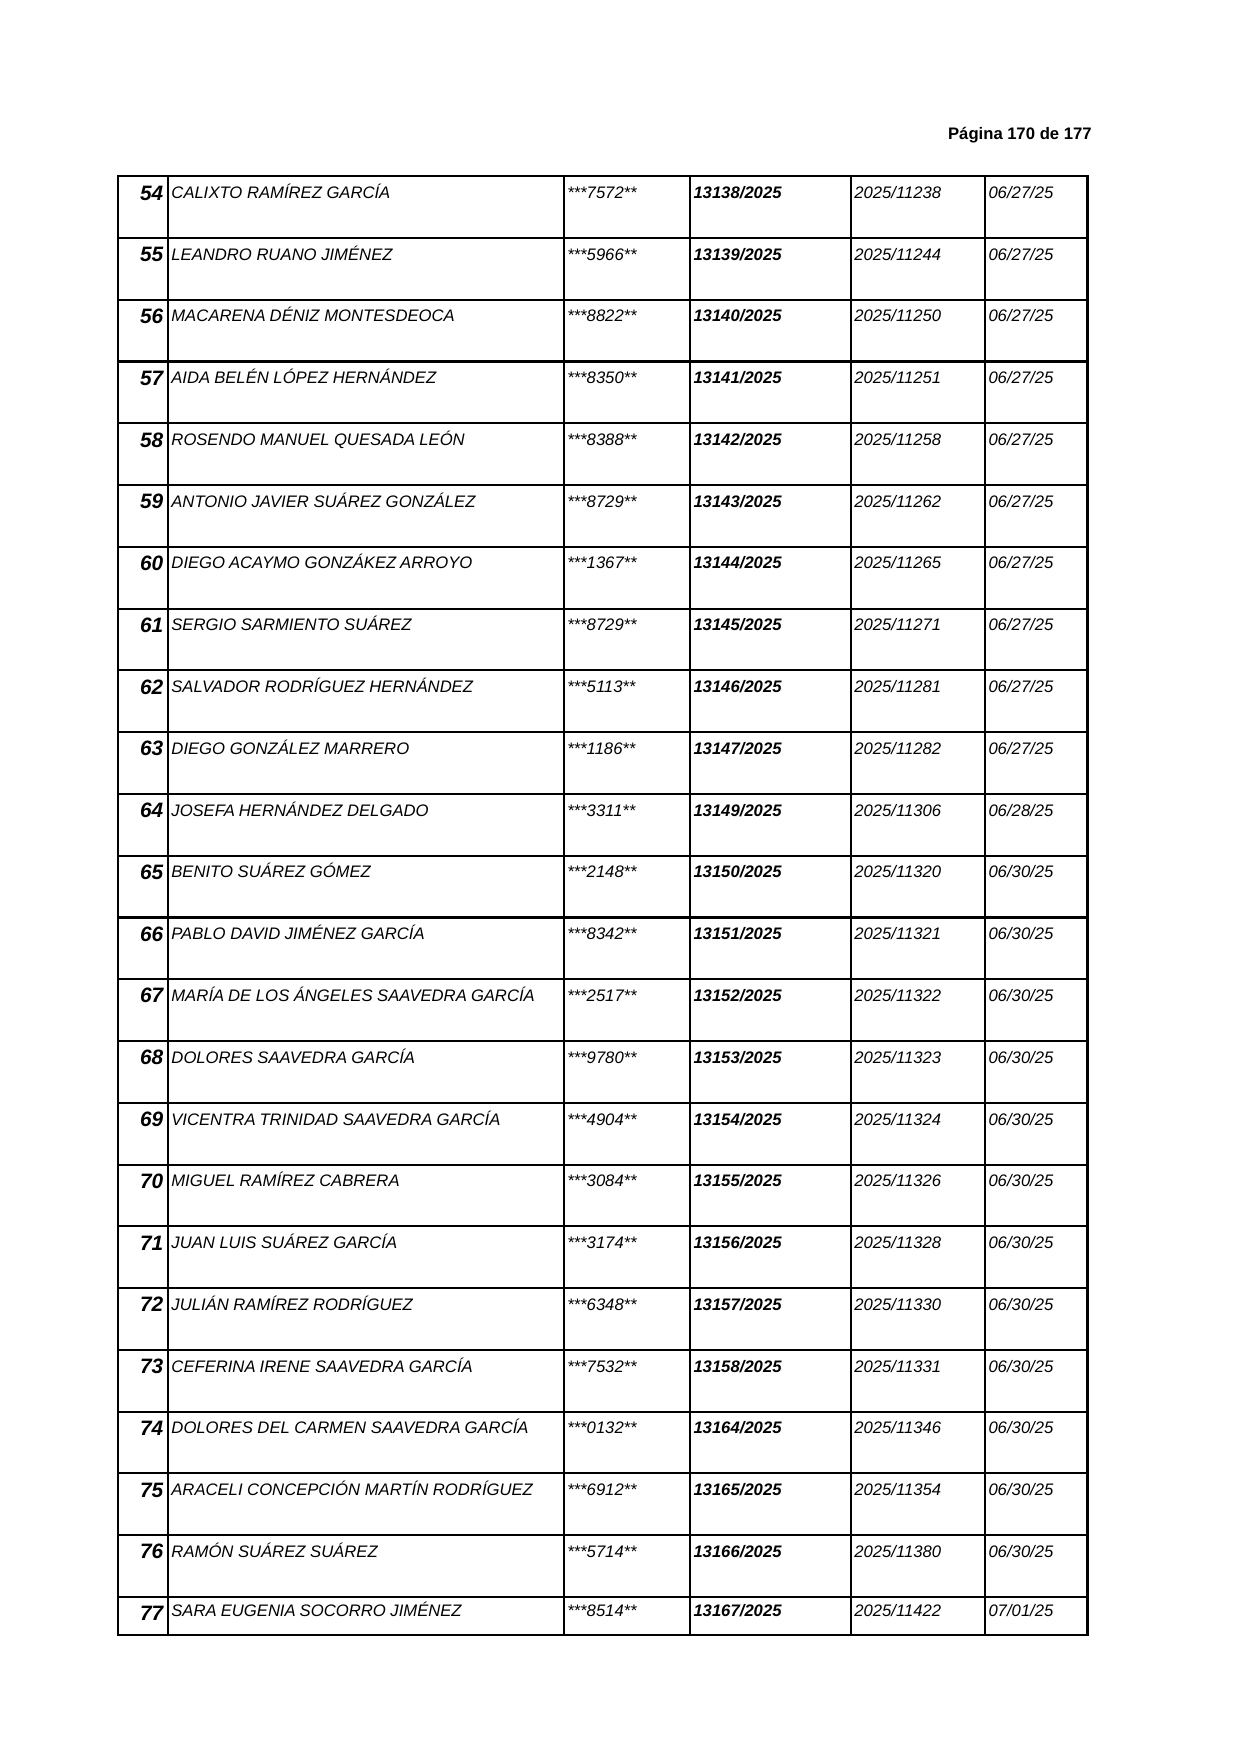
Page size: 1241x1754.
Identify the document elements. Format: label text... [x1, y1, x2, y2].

table_cell ***8822** [565, 301, 689, 360]
table_cell 13164/2025 [691, 1413, 850, 1472]
table_cell DIEGO ACAYMO GONZÁKEZ ARROYO [169, 548, 563, 607]
table_cell 30/06/25 [986, 1166, 1086, 1225]
table_cell 2025/11326 [852, 1166, 984, 1225]
table_cell RAMÓN SUÁREZ SUÁREZ [169, 1536, 563, 1596]
table_cell 13166/2025 [691, 1536, 850, 1596]
table_cell SARA EUGENIA SOCORRO JIMÉNEZ [169, 1598, 563, 1634]
table_cell 2025/11322 [852, 980, 984, 1040]
table_cell ***8514** [565, 1598, 689, 1634]
table_cell ***3174** [565, 1227, 689, 1287]
table_cell 27/06/25 [986, 486, 1086, 546]
table_cell ***1186** [565, 733, 689, 793]
table_cell ***5966** [565, 239, 689, 299]
table_cell 27/06/25 [986, 424, 1086, 484]
table_cell 30/06/25 [986, 1104, 1086, 1163]
table_cell 27/06/25 [986, 610, 1086, 669]
table_cell ***2517** [565, 980, 689, 1040]
table_cell JOSEFA HERNÁNDEZ DELGADO [169, 795, 563, 854]
table_cell AIDA BELÉN LÓPEZ HERNÁNDEZ [169, 363, 563, 422]
table_cell 28/06/25 [986, 795, 1086, 854]
table_cell 75 [119, 1474, 167, 1534]
table_cell ***8350** [565, 363, 689, 422]
table_cell ***7532** [565, 1351, 689, 1411]
table_cell 57 [119, 363, 167, 422]
table_cell 73 [119, 1351, 167, 1411]
table_cell ***5113** [565, 671, 689, 731]
table_cell CALIXTO RAMÍREZ GARCÍA [169, 177, 563, 237]
table_cell 13156/2025 [691, 1227, 850, 1287]
table_cell ***6348** [565, 1289, 689, 1349]
table_cell 2025/11331 [852, 1351, 984, 1411]
table_cell 13146/2025 [691, 671, 850, 731]
table_cell 30/06/25 [986, 1289, 1086, 1349]
table_cell JUAN LUIS SUÁREZ GARCÍA [169, 1227, 563, 1287]
table_cell 13145/2025 [691, 610, 850, 669]
table_cell 2025/11354 [852, 1474, 984, 1534]
table_cell DOLORES DEL CARMEN SAAVEDRA GARCÍA [169, 1413, 563, 1472]
table_cell ***9780** [565, 1042, 689, 1102]
table_cell 13143/2025 [691, 486, 850, 546]
table_cell ***3311** [565, 795, 689, 854]
table_cell 68 [119, 1042, 167, 1102]
table_cell 76 [119, 1536, 167, 1596]
table_cell 27/06/25 [986, 363, 1086, 422]
table_cell ***8729** [565, 610, 689, 669]
table_cell 27/06/25 [986, 177, 1086, 237]
table_cell 13157/2025 [691, 1289, 850, 1349]
table_cell 2025/11328 [852, 1227, 984, 1287]
table_cell 2025/11244 [852, 239, 984, 299]
table_cell ***7572** [565, 177, 689, 237]
table_cell SALVADOR RODRÍGUEZ HERNÁNDEZ [169, 671, 563, 731]
table_cell 13142/2025 [691, 424, 850, 484]
table_cell 2025/11422 [852, 1598, 984, 1634]
table_cell 27/06/25 [986, 239, 1086, 299]
table_cell MACARENA DÉNIZ MONTESDEOCA [169, 301, 563, 360]
table_cell MIGUEL RAMÍREZ CABRERA [169, 1166, 563, 1225]
table_cell 30/06/25 [986, 1413, 1086, 1472]
table_cell 2025/11238 [852, 177, 984, 237]
table_cell ***5714** [565, 1536, 689, 1596]
table_cell 65 [119, 857, 167, 916]
table_cell 13167/2025 [691, 1598, 850, 1634]
table_cell 2025/11324 [852, 1104, 984, 1163]
table_cell 13150/2025 [691, 857, 850, 916]
table_cell ***6912** [565, 1474, 689, 1534]
table_cell SERGIO SARMIENTO SUÁREZ [169, 610, 563, 669]
table_cell 13144/2025 [691, 548, 850, 607]
table_cell ***0132** [565, 1413, 689, 1472]
table_cell 30/06/25 [986, 1042, 1086, 1102]
table_cell 58 [119, 424, 167, 484]
table_cell 2025/11346 [852, 1413, 984, 1472]
table_cell 55 [119, 239, 167, 299]
table_cell CEFERINA IRENE SAAVEDRA GARCÍA [169, 1351, 563, 1411]
table_cell 2025/11250 [852, 301, 984, 360]
table_cell 13158/2025 [691, 1351, 850, 1411]
table_cell 67 [119, 980, 167, 1040]
table_cell 2025/11258 [852, 424, 984, 484]
table_cell 2025/11271 [852, 610, 984, 669]
table_cell DIEGO GONZÁLEZ MARRERO [169, 733, 563, 793]
table_cell 30/06/25 [986, 1227, 1086, 1287]
table_cell 30/06/25 [986, 1474, 1086, 1534]
table_cell 2025/11262 [852, 486, 984, 546]
table_cell 2025/11330 [852, 1289, 984, 1349]
table_cell 13151/2025 [691, 919, 850, 978]
table_cell 64 [119, 795, 167, 854]
table_cell 77 [119, 1598, 167, 1634]
table_cell 74 [119, 1413, 167, 1472]
table_cell ARACELI CONCEPCIÓN MARTÍN RODRÍGUEZ [169, 1474, 563, 1534]
table_cell 30/06/25 [986, 919, 1086, 978]
table_cell 2025/11320 [852, 857, 984, 916]
table_cell VICENTRA TRINIDAD SAAVEDRA GARCÍA [169, 1104, 563, 1163]
table_cell MARÍA DE LOS ÁNGELES SAAVEDRA GARCÍA [169, 980, 563, 1040]
table_cell ***4904** [565, 1104, 689, 1163]
table_cell 13154/2025 [691, 1104, 850, 1163]
table_cell 13165/2025 [691, 1474, 850, 1534]
table_cell 13152/2025 [691, 980, 850, 1040]
table_cell 30/06/25 [986, 980, 1086, 1040]
table_cell 71 [119, 1227, 167, 1287]
table_cell 2025/11306 [852, 795, 984, 854]
table_cell 2025/11265 [852, 548, 984, 607]
table_cell 66 [119, 919, 167, 978]
table_cell 30/06/25 [986, 857, 1086, 916]
table_cell 13153/2025 [691, 1042, 850, 1102]
table_cell 2025/11380 [852, 1536, 984, 1596]
table_cell ***8729** [565, 486, 689, 546]
table_cell 27/06/25 [986, 671, 1086, 731]
table_cell 54 [119, 177, 167, 237]
table_cell 27/06/25 [986, 301, 1086, 360]
table_cell 59 [119, 486, 167, 546]
table_cell PABLO DAVID JIMÉNEZ GARCÍA [169, 919, 563, 978]
table_cell 13147/2025 [691, 733, 850, 793]
table_cell 2025/11282 [852, 733, 984, 793]
table_cell LEANDRO RUANO JIMÉNEZ [169, 239, 563, 299]
table_cell 56 [119, 301, 167, 360]
table_cell ANTONIO JAVIER SUÁREZ GONZÁLEZ [169, 486, 563, 546]
table_cell 72 [119, 1289, 167, 1349]
table_cell 2025/11323 [852, 1042, 984, 1102]
table_cell 61 [119, 610, 167, 669]
table_cell 63 [119, 733, 167, 793]
table_cell 30/06/25 [986, 1536, 1086, 1596]
table_cell 2025/11251 [852, 363, 984, 422]
table_cell 2025/11321 [852, 919, 984, 978]
table_cell 60 [119, 548, 167, 607]
table_cell 13155/2025 [691, 1166, 850, 1225]
table_cell 30/06/25 [986, 1351, 1086, 1411]
table_cell ***8388** [565, 424, 689, 484]
table_cell 69 [119, 1104, 167, 1163]
table_cell 13149/2025 [691, 795, 850, 854]
table_cell JULIÁN RAMÍREZ RODRÍGUEZ [169, 1289, 563, 1349]
table_cell 13141/2025 [691, 363, 850, 422]
table_cell DOLORES SAAVEDRA GARCÍA [169, 1042, 563, 1102]
table_cell 27/06/25 [986, 548, 1086, 607]
table_cell ***8342** [565, 919, 689, 978]
table_cell BENITO SUÁREZ GÓMEZ [169, 857, 563, 916]
table_cell 62 [119, 671, 167, 731]
table_cell 27/06/25 [986, 733, 1086, 793]
table_cell 01/07/25 [986, 1598, 1086, 1634]
table_cell 70 [119, 1166, 167, 1225]
table_cell ***3084** [565, 1166, 689, 1225]
table_cell ***1367** [565, 548, 689, 607]
table_cell 13140/2025 [691, 301, 850, 360]
table_cell ROSENDO MANUEL QUESADA LEÓN [169, 424, 563, 484]
table_cell ***2148** [565, 857, 689, 916]
table_cell 13139/2025 [691, 239, 850, 299]
table_cell 13138/2025 [691, 177, 850, 237]
table_cell 2025/11281 [852, 671, 984, 731]
